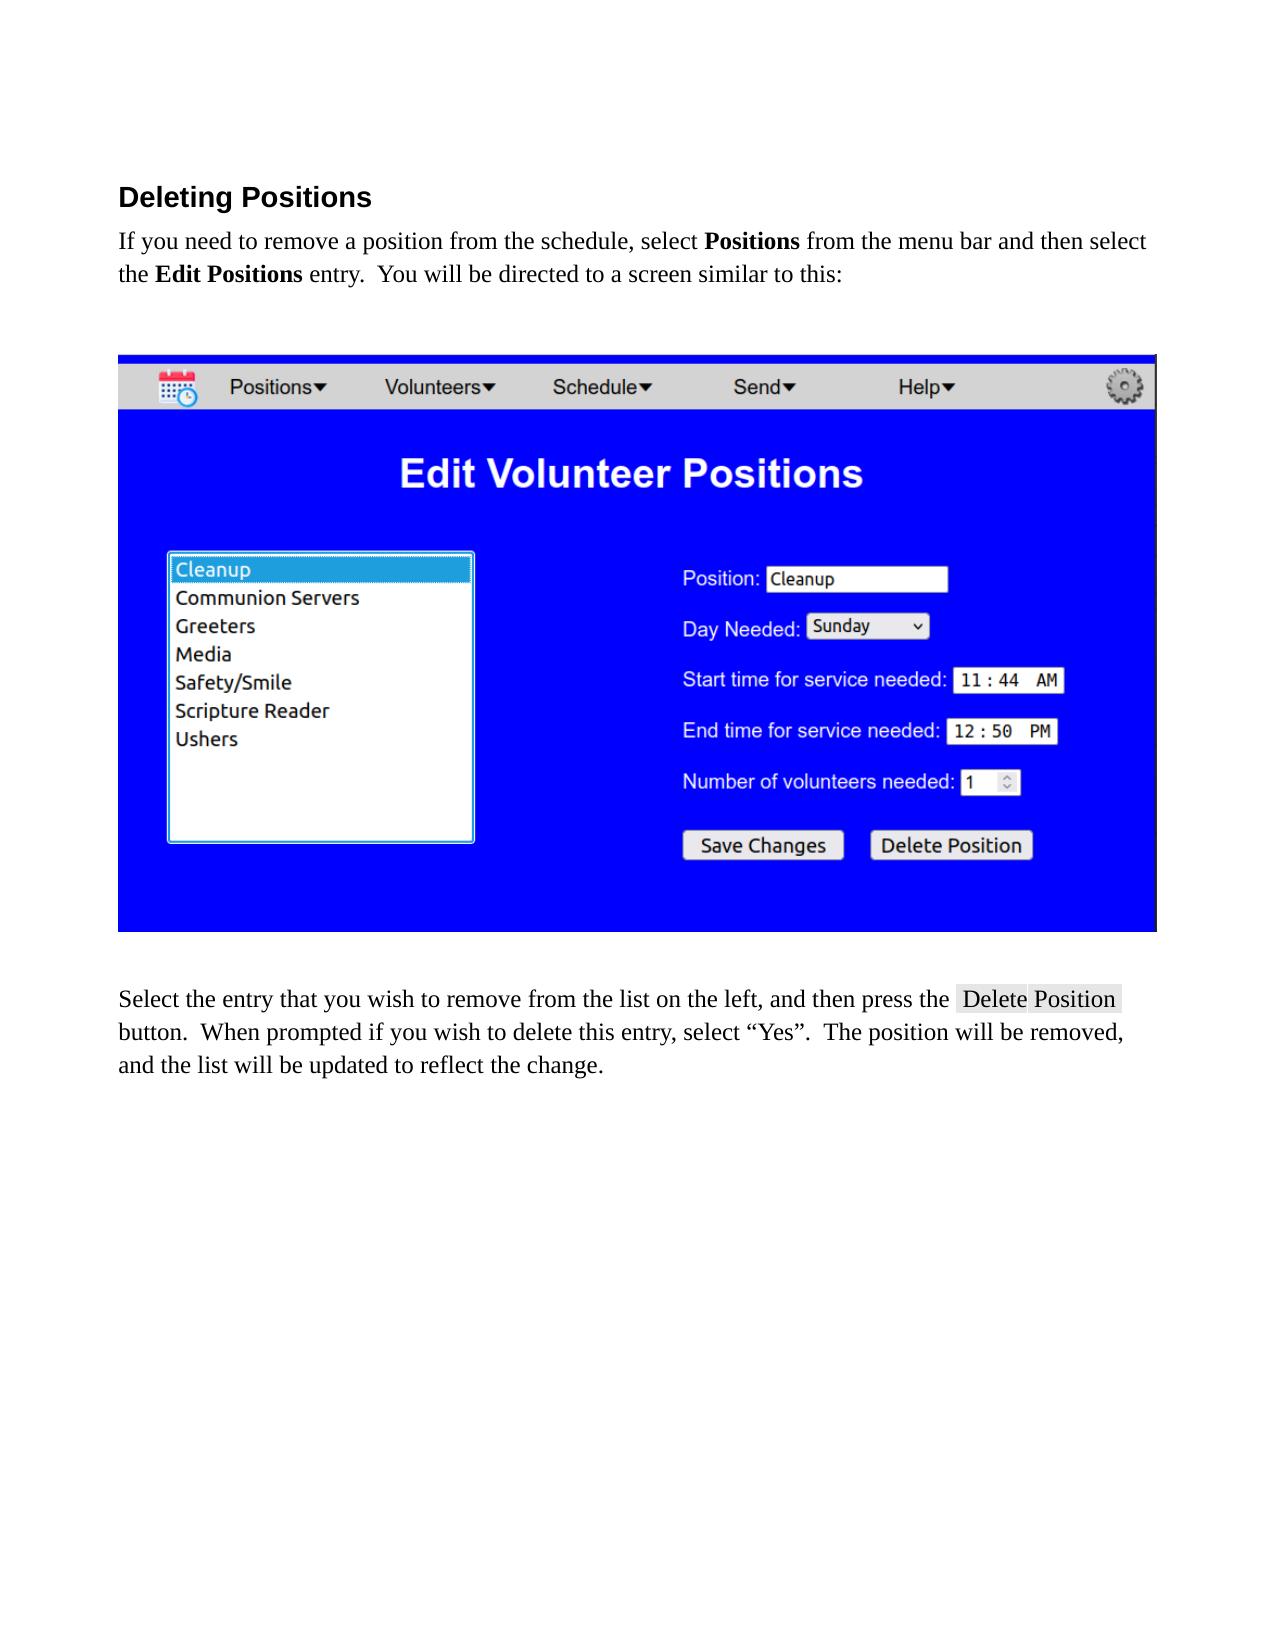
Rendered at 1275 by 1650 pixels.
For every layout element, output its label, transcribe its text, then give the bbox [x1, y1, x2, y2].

picture [118, 354, 1157, 932]
text If you need to remove a position from the schedule, select Positions from the menu bar and then select the Edit Positions entry. You will be directed to a screen similar to this: [118, 226, 1157, 288]
subtitle Deleting Positions [118, 180, 1157, 214]
text Select the entry that you wish to remove from the list on the left, and then press the Delete Position button. When prompted if you wish to delete this entry, select “Yes”. The position will be removed, and the list will be updated to reflect the change. [118, 984, 1157, 1079]
